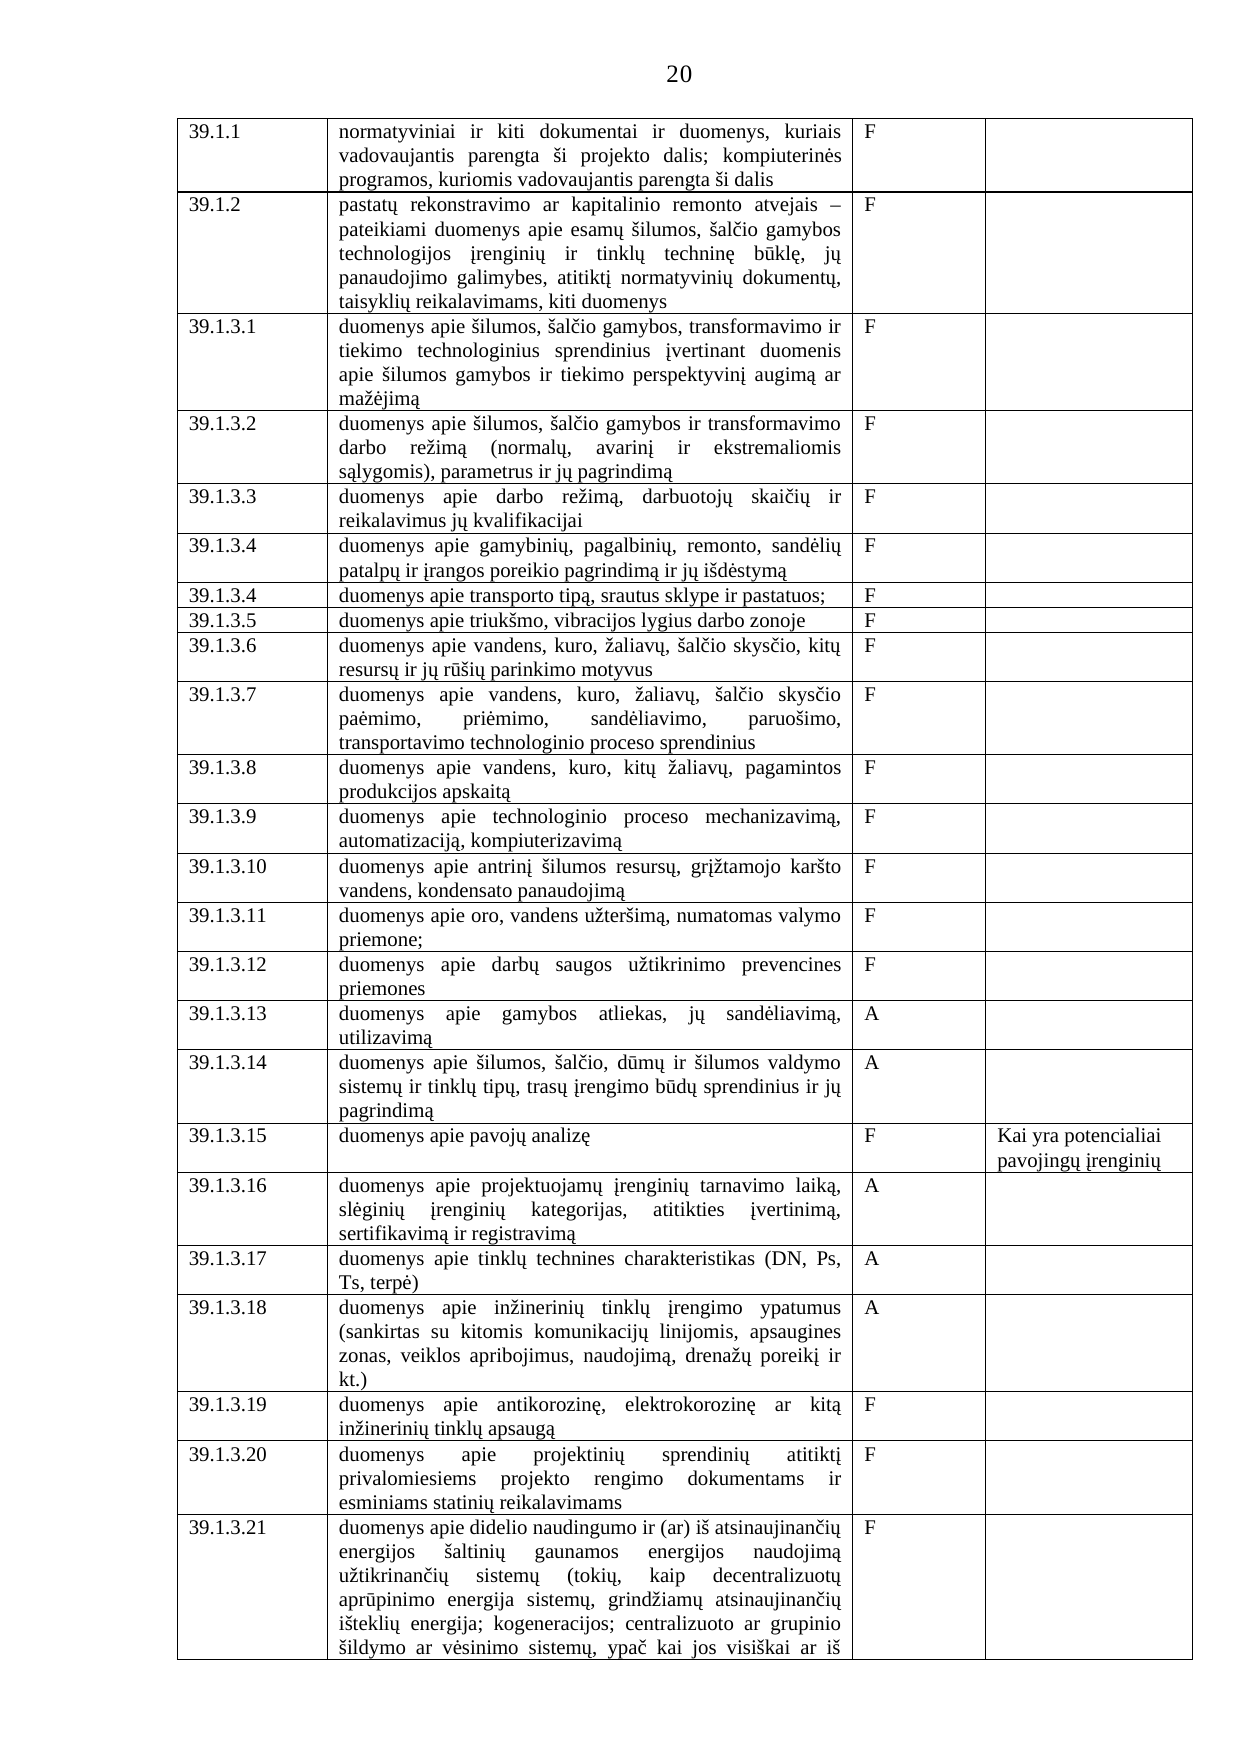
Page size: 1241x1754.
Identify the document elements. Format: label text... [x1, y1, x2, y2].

table_cell F [853, 608, 985, 632]
table_cell 39.1.3.7 [178, 682, 327, 754]
table_cell 39.1.3.12 [178, 952, 327, 1000]
table_cell 39.1.3.5 [178, 608, 327, 632]
table_cell A [853, 1001, 985, 1049]
table_cell [986, 1515, 1192, 1659]
table_cell [986, 119, 1192, 191]
table_cell duomenys apie oro, vandens užteršimą, numatomas valymo priemone; [328, 903, 852, 951]
table_cell duomenys apie antikorozinę, elektrokorozinę ar kitą inžinerinių tinklų apsaugą [328, 1392, 852, 1440]
table_cell [986, 1173, 1192, 1245]
table_cell duomenys apie tinklų technines charakteristikas (DN, Ps, Ts, terpė) [328, 1246, 852, 1294]
table_cell F [853, 583, 985, 607]
table_cell [986, 903, 1192, 951]
table_cell [986, 804, 1192, 852]
table_cell duomenys apie gamybos atliekas, jų sandėliavimą, utilizavimą [328, 1001, 852, 1049]
table_cell duomenys apie vandens, kuro, žaliavų, šalčio skysčio paėmimo, priėmimo, sandėliavimo, paruošimo, transportavimo technologinio proceso sprendinius [328, 682, 852, 754]
table_cell duomenys apie inžinerinių tinklų įrengimo ypatumus (sankirtas su kitomis komunikacijų linijomis, apsaugines zonas, veiklos apribojimus, naudojimą, drenažų poreikį ir kt.) [328, 1295, 852, 1391]
table_cell [986, 755, 1192, 803]
table_cell [986, 1001, 1192, 1049]
table_cell duomenys apie pavojų analizę [328, 1124, 852, 1172]
table_cell [986, 952, 1192, 1000]
table_cell [986, 1392, 1192, 1440]
table_cell 39.1.1 [178, 119, 327, 191]
table_cell F [853, 952, 985, 1000]
table_cell duomenys apie projektuojamų įrenginių tarnavimo laiką, slėginių įrenginių kategorijas, atitikties įvertinimą, sertifikavimą ir registravimą [328, 1173, 852, 1245]
table_cell [986, 1295, 1192, 1391]
table_cell duomenys apie transporto tipą, srautus sklype ir pastatuos; [328, 583, 852, 607]
table_cell F [853, 534, 985, 582]
table_cell F [853, 1392, 985, 1440]
table_cell F [853, 484, 985, 532]
table_cell A [853, 1050, 985, 1122]
table_cell 39.1.3.10 [178, 854, 327, 902]
table_cell duomenys apie didelio naudingumo ir (ar) iš atsinaujinančių energijos šaltinių gaunamos energijos naudojimą užtikrinančių sistemų (tokių, kaip decentralizuotų aprūpinimo energija sistemų, grindžiamų atsinaujinančių išteklių energija; kogeneracijos; centralizuoto ar grupinio šildymo ar vėsinimo sistemų, ypač kai jos visiškai ar iš [328, 1515, 852, 1659]
table_cell 39.1.3.11 [178, 903, 327, 951]
table_cell [986, 411, 1192, 483]
table_cell duomenys apie šilumos, šalčio gamybos ir transformavimo darbo režimą (normalų, avarinį ir ekstremaliomis sąlygomis), parametrus ir jų pagrindimą [328, 411, 852, 483]
table_cell F [853, 411, 985, 483]
table_cell A [853, 1295, 985, 1391]
table_cell F [853, 1515, 985, 1659]
table_cell F [853, 193, 985, 313]
table_cell 39.1.3.20 [178, 1441, 327, 1514]
table_cell 39.1.3.6 [178, 633, 327, 681]
table_cell F [853, 854, 985, 902]
table_cell [986, 682, 1192, 754]
table_cell 39.1.3.21 [178, 1515, 327, 1659]
table_cell 39.1.3.9 [178, 804, 327, 852]
table_cell duomenys apie darbo režimą, darbuotojų skaičių ir reikalavimus jų kvalifikacijai [328, 484, 852, 532]
table_cell pastatų rekonstravimo ar kapitalinio remonto atvejais – pateikiami duomenys apie esamų šilumos, šalčio gamybos technologijos įrenginių ir tinklų techninę būklę, jų panaudojimo galimybes, atitiktį normatyvinių dokumentų, taisyklių reikalavimams, kiti duomenys [328, 193, 852, 313]
table_cell F [853, 1441, 985, 1514]
table_cell duomenys apie technologinio proceso mechanizavimą, automatizaciją, kompiuterizavimą [328, 804, 852, 852]
table_cell [986, 1050, 1192, 1122]
table_cell [986, 193, 1192, 313]
table_cell [986, 484, 1192, 532]
table_cell F [853, 1124, 985, 1172]
table_cell duomenys apie triukšmo, vibracijos lygius darbo zonoje [328, 608, 852, 632]
table_cell A [853, 1173, 985, 1245]
table_cell 39.1.3.15 [178, 1124, 327, 1172]
table_cell 39.1.3.17 [178, 1246, 327, 1294]
table_cell [986, 1441, 1192, 1514]
table_cell F [853, 755, 985, 803]
table_cell duomenys apie šilumos, šalčio gamybos, transformavimo ir tiekimo technologinius sprendinius įvertinant duomenis apie šilumos gamybos ir tiekimo perspektyvinį augimą ar mažėjimą [328, 314, 852, 410]
table_cell duomenys apie vandens, kuro, žaliavų, šalčio skysčio, kitų resursų ir jų rūšių parinkimo motyvus [328, 633, 852, 681]
table_cell duomenys apie darbų saugos užtikrinimo prevencines priemones [328, 952, 852, 1000]
table_cell [986, 608, 1192, 632]
table_cell [986, 314, 1192, 410]
table_cell 39.1.3.19 [178, 1392, 327, 1440]
table_cell 39.1.3.18 [178, 1295, 327, 1391]
table_cell F [853, 804, 985, 852]
table_cell 39.1.3.14 [178, 1050, 327, 1122]
table_cell 39.1.3.13 [178, 1001, 327, 1049]
table_cell A [853, 1246, 985, 1294]
table_cell 39.1.3.16 [178, 1173, 327, 1245]
table_cell F [853, 682, 985, 754]
table_cell duomenys apie gamybinių, pagalbinių, remonto, sandėlių patalpų ir įrangos poreikio pagrindimą ir jų išdėstymą [328, 534, 852, 582]
table_cell duomenys apie šilumos, šalčio, dūmų ir šilumos valdymo sistemų ir tinklų tipų, trasų įrengimo būdų sprendinius ir jų pagrindimą [328, 1050, 852, 1122]
table_cell duomenys apie vandens, kuro, kitų žaliavų, pagamintos produkcijos apskaitą [328, 755, 852, 803]
table_cell 39.1.3.3 [178, 484, 327, 532]
table_cell 39.1.3.8 [178, 755, 327, 803]
table_cell duomenys apie antrinį šilumos resursų, grįžtamojo karšto vandens, kondensato panaudojimą [328, 854, 852, 902]
table_cell [986, 854, 1192, 902]
table_cell F [853, 119, 985, 191]
table_cell F [853, 903, 985, 951]
table_cell 39.1.2 [178, 193, 327, 313]
table_cell [986, 583, 1192, 607]
table_cell 39.1.3.4 [178, 583, 327, 607]
table_cell F [853, 633, 985, 681]
table_cell [986, 1246, 1192, 1294]
table_cell 39.1.3.2 [178, 411, 327, 483]
table_cell [986, 534, 1192, 582]
table_cell normatyviniai ir kiti dokumentai ir duomenys, kuriais vadovaujantis parengta ši projekto dalis; kompiuterinės programos, kuriomis vadovaujantis parengta ši dalis [328, 119, 852, 191]
table_cell Kai yra potencialiai pavojingų įrenginių [986, 1124, 1192, 1172]
table_cell 39.1.3.4 [178, 534, 327, 582]
table_cell duomenys apie projektinių sprendinių atitiktį privalomiesiems projekto rengimo dokumentams ir esminiams statinių reikalavimams [328, 1441, 852, 1514]
table_cell 39.1.3.1 [178, 314, 327, 410]
table_cell F [853, 314, 985, 410]
table_cell [986, 633, 1192, 681]
